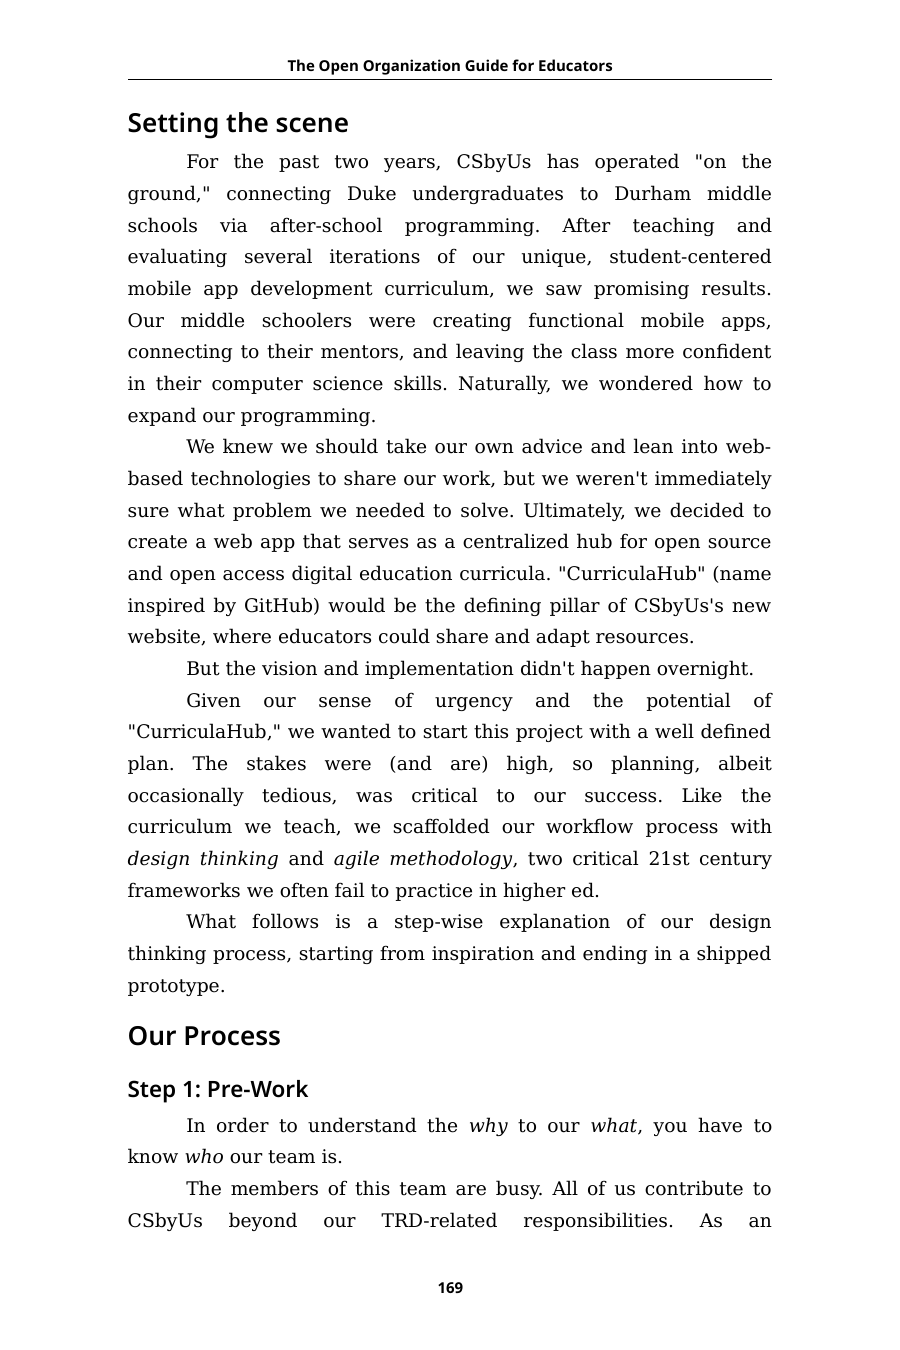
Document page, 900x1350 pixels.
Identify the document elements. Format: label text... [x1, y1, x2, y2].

text In order to understand the why to our what, you have to know who our team is. [127, 1115, 772, 1168]
text But the vision and implementation didn't happen overnight. [127, 658, 772, 680]
subtitle Step 1: Pre-Work [127, 1076, 772, 1102]
subtitle Setting the scene [127, 109, 772, 139]
text Given our sense of urgency and the potential of "CurriculaHub," we wanted to start this project with a well defined plan. The stakes were (and are) high, so planning, albeit occasionally tedious, was critical to our success. Like the curriculum we teach, we scaffolded our workflow process with design thinking and agile methodology, two critical 21st century frameworks we often fail to practice in higher ed. [127, 690, 772, 902]
text For the past two years, CSbyUs has operated "on the ground," connecting Duke undergraduates to Durham middle schools via after-school programming. After teaching and evaluating several iterations of our unique, student-centered mobile app development curriculum, we saw promising results. Our middle schoolers were creating functional mobile apps, connecting to their mentors, and leaving the class more confident in their computer science skills. Naturally, we wondered how to expand our programming. [127, 152, 772, 427]
text We knew we should take our own advice and lean into web-based technologies to share our work, but we weren't immediately sure what problem we needed to solve. Ultimately, we decided to create a web app that serves as a centralized hub for open source and open access digital education curricula. "CurriculaHub" (name inspired by GitHub) would be the defining pillar of CSbyUs's new website, where educators could share and adapt resources. [127, 437, 772, 648]
text The members of this team are busy. All of us contribute to CSbyUs beyond our TRD-related responsibilities. As an [127, 1178, 772, 1232]
subtitle Our Process [127, 1021, 772, 1051]
text What follows is a step-wise explanation of our design thinking process, starting from inspiration and ending in a shipped prototype. [127, 912, 772, 997]
